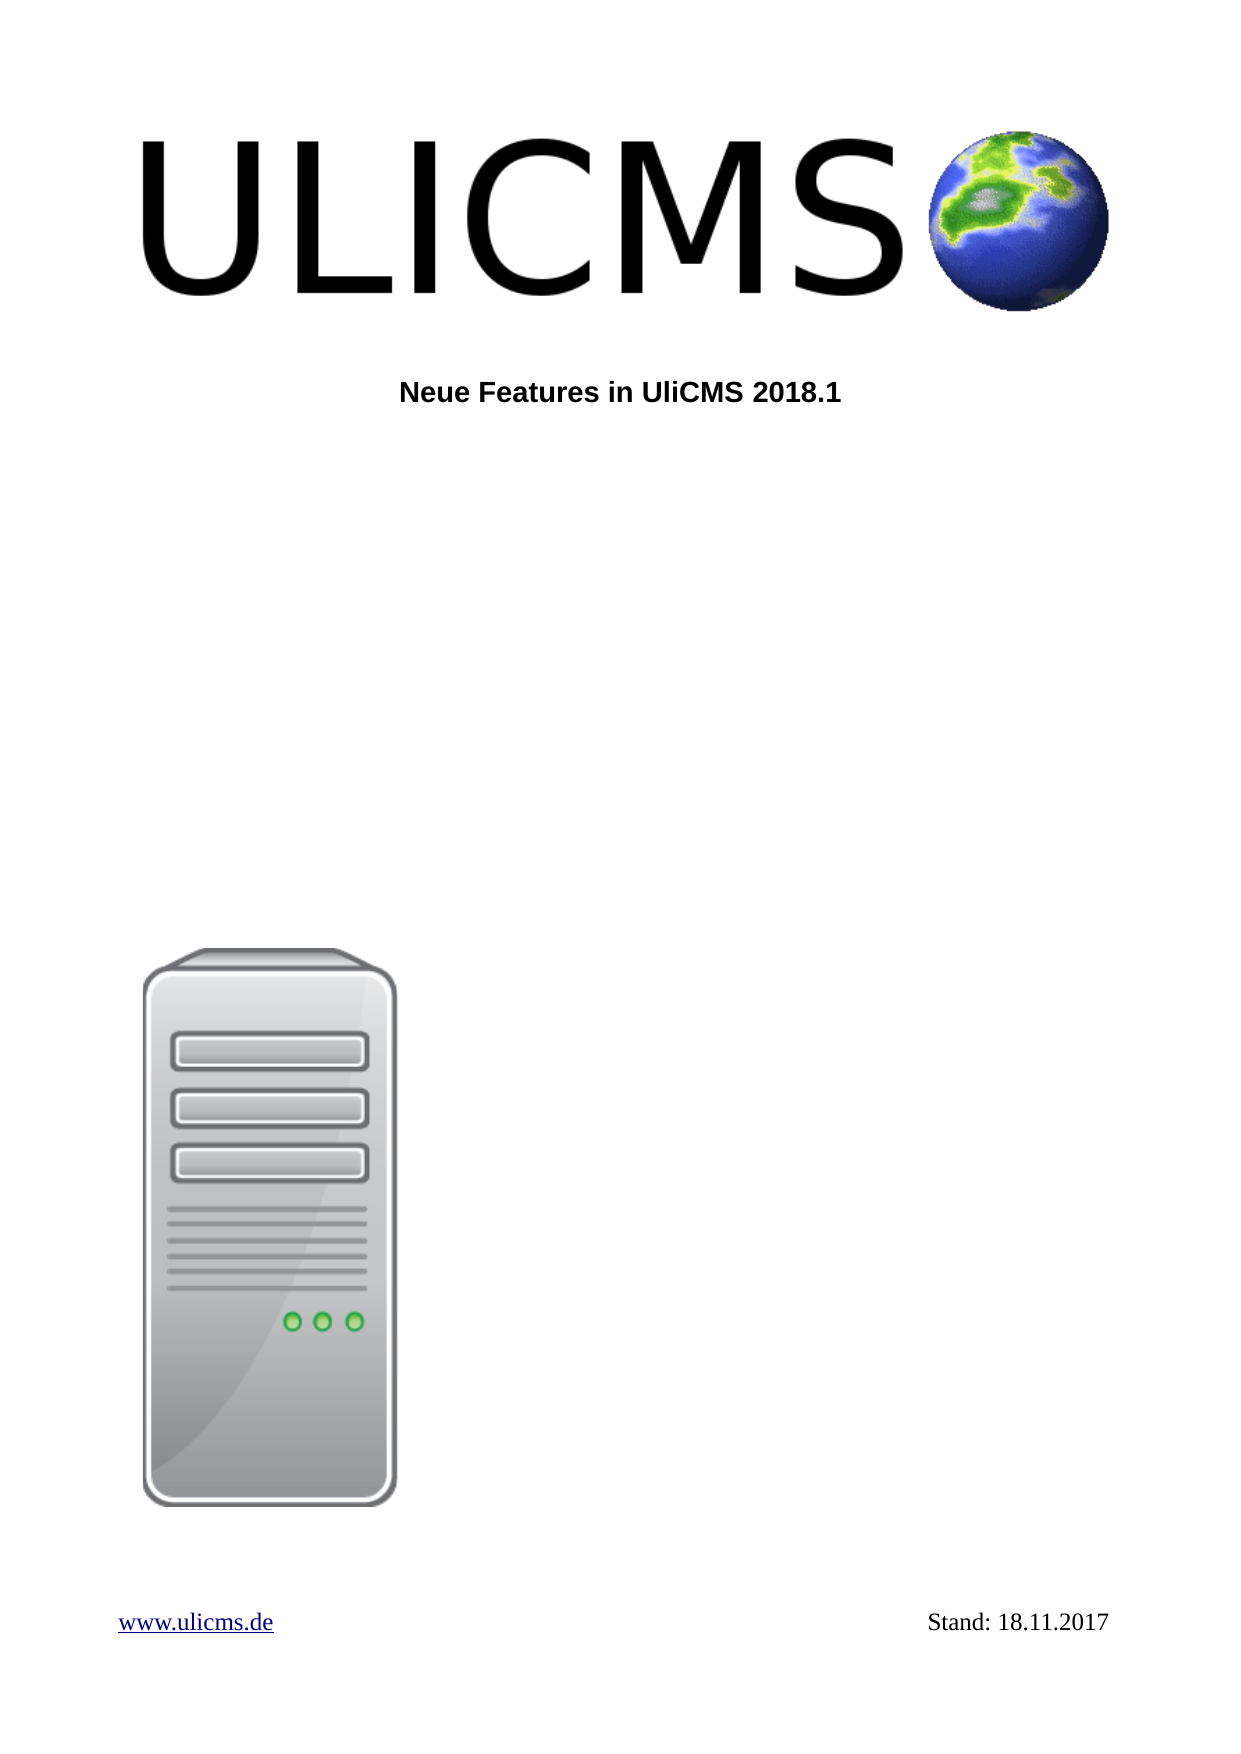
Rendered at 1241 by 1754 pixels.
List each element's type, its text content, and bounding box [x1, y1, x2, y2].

picture [142, 948, 398, 1507]
picture [115, 118, 1117, 321]
subtitle Neue Features in UliCMS 2018.1 [118, 375, 1122, 408]
